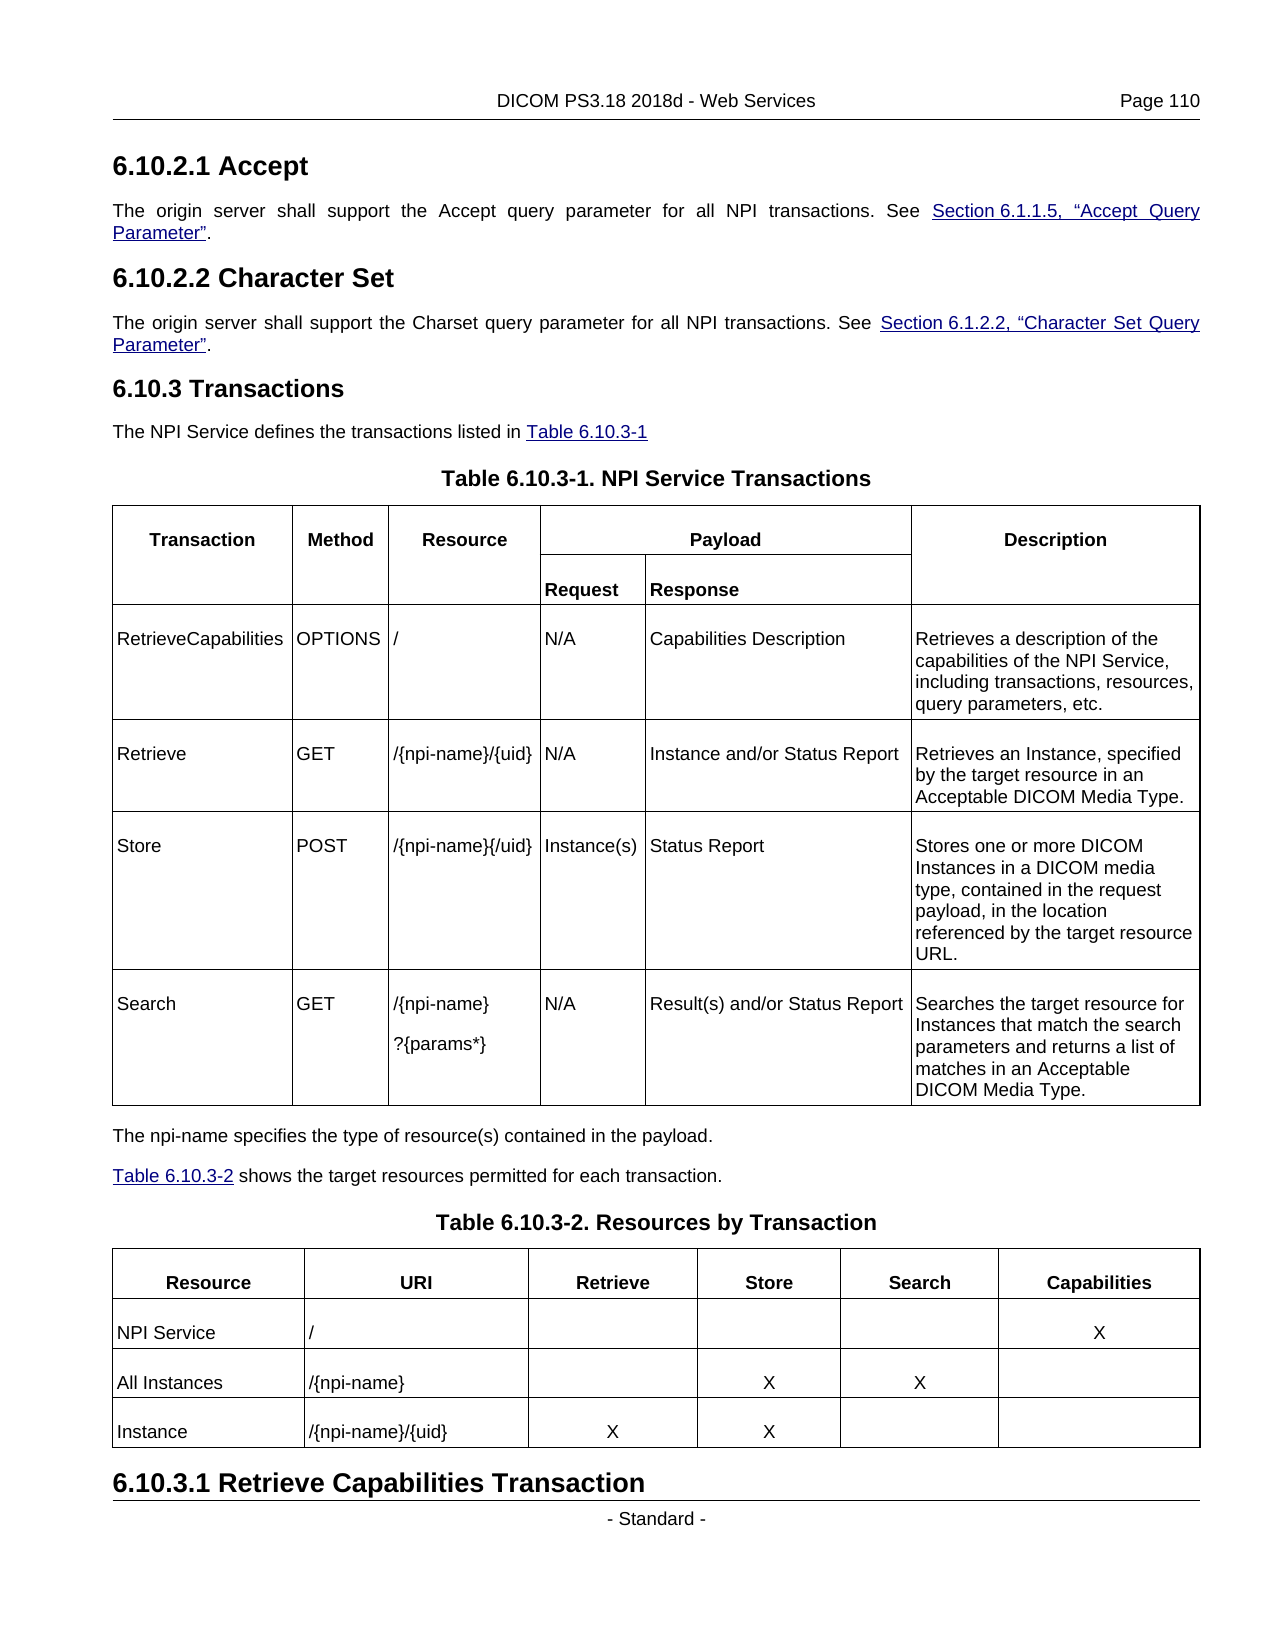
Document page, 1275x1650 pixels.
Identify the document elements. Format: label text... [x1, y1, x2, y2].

table_header URI [305, 1249, 528, 1298]
table_header Resource [389, 506, 540, 604]
table_cell NPI Service [113, 1299, 304, 1348]
text The NPI Service defines the transactions listed in Table 6.10.3-1 [112, 421, 1200, 443]
table_cell [999, 1349, 1199, 1397]
table_cell Retrieves a description of the capabilities of the NPI Service, including transactions, resources, query parameters, etc. [912, 605, 1199, 718]
table_header Resource [113, 1249, 304, 1298]
table_cell Search [113, 970, 292, 1105]
table_header Payload [541, 506, 911, 554]
table_cell X [698, 1349, 840, 1397]
text The origin server shall support the Accept query parameter for all NPI transactions. See Section 6.1.1.5, “Accept Query Parameter”. [112, 200, 1200, 243]
table_header Description [912, 506, 1199, 604]
table_cell /{npi-name} ?{params*} [389, 970, 540, 1105]
table_cell OPTIONS [293, 605, 388, 718]
table_cell [529, 1349, 697, 1397]
table_cell GET [293, 720, 388, 811]
table_cell Stores one or more DICOM Instances in a DICOM media type, contained in the request payload, in the location referenced by the target resource URL. [912, 812, 1199, 969]
table_header Capabilities [999, 1249, 1199, 1298]
table_cell /{npi-name}/{uid} [305, 1398, 528, 1447]
table_cell RetrieveCapabilities [113, 605, 292, 718]
table_cell All Instances [113, 1349, 304, 1397]
text The npi-name specifies the type of resource(s) contained in the payload. [112, 1124, 1200, 1146]
table_cell N/A [541, 605, 645, 718]
text 6.10.2.2 Character Set [112, 262, 1200, 293]
table_cell [999, 1398, 1199, 1447]
table_cell Request [541, 555, 645, 604]
text Table 6.10.3-2. Resources by Transaction [112, 1209, 1200, 1235]
table_cell Retrieve [113, 720, 292, 811]
table_cell Response [646, 555, 911, 604]
table_cell Retrieves an Instance, specified by the target resource in an Acceptable DICOM Media Type. [912, 720, 1199, 811]
table_cell X [999, 1299, 1199, 1348]
table_cell Capabilities Description [646, 605, 911, 718]
table_cell [698, 1299, 840, 1348]
text Table 6.10.3-1. NPI Service Transactions [112, 465, 1200, 491]
table_header Search [841, 1249, 998, 1298]
table_header Transaction [113, 506, 292, 604]
table_cell Searches the target resource for Instances that match the search parameters and returns a list of matches in an Acceptable DICOM Media Type. [912, 970, 1199, 1105]
table_cell Instance [113, 1398, 304, 1447]
table_cell X [841, 1349, 998, 1397]
table_cell Instance(s) [541, 812, 645, 969]
text The origin server shall support the Charset query parameter for all NPI transactions. See Section 6.1.2.2, “Character Set Query Parameter”. [112, 312, 1200, 355]
table_cell /{npi-name}{/uid} [389, 812, 540, 969]
table_cell [529, 1299, 697, 1348]
table_cell Result(s) and/or Status Report [646, 970, 911, 1105]
table_cell Status Report [646, 812, 911, 969]
table_header Retrieve [529, 1249, 697, 1298]
text Table 6.10.3-2 shows the target resources permitted for each transaction. [112, 1165, 1200, 1186]
table_cell [841, 1299, 998, 1348]
table_cell Store [113, 812, 292, 969]
table_cell N/A [541, 720, 645, 811]
text 6.10.3.1 Retrieve Capabilities Transaction [112, 1467, 1200, 1498]
table_cell /{npi-name}/{uid} [389, 720, 540, 811]
table_cell GET [293, 970, 388, 1105]
table_cell X [529, 1398, 697, 1447]
table_cell POST [293, 812, 388, 969]
table_header Store [698, 1249, 840, 1298]
table_cell / [389, 605, 540, 718]
table_cell X [698, 1398, 840, 1447]
table_cell /{npi-name} [305, 1349, 528, 1397]
table_cell N/A [541, 970, 645, 1105]
table_cell / [305, 1299, 528, 1348]
table_cell [841, 1398, 998, 1447]
table_header Method [293, 506, 388, 604]
text 6.10.3 Transactions [112, 374, 1200, 402]
text 6.10.2.1 Accept [112, 150, 1200, 181]
table_cell Instance and/or Status Report [646, 720, 911, 811]
